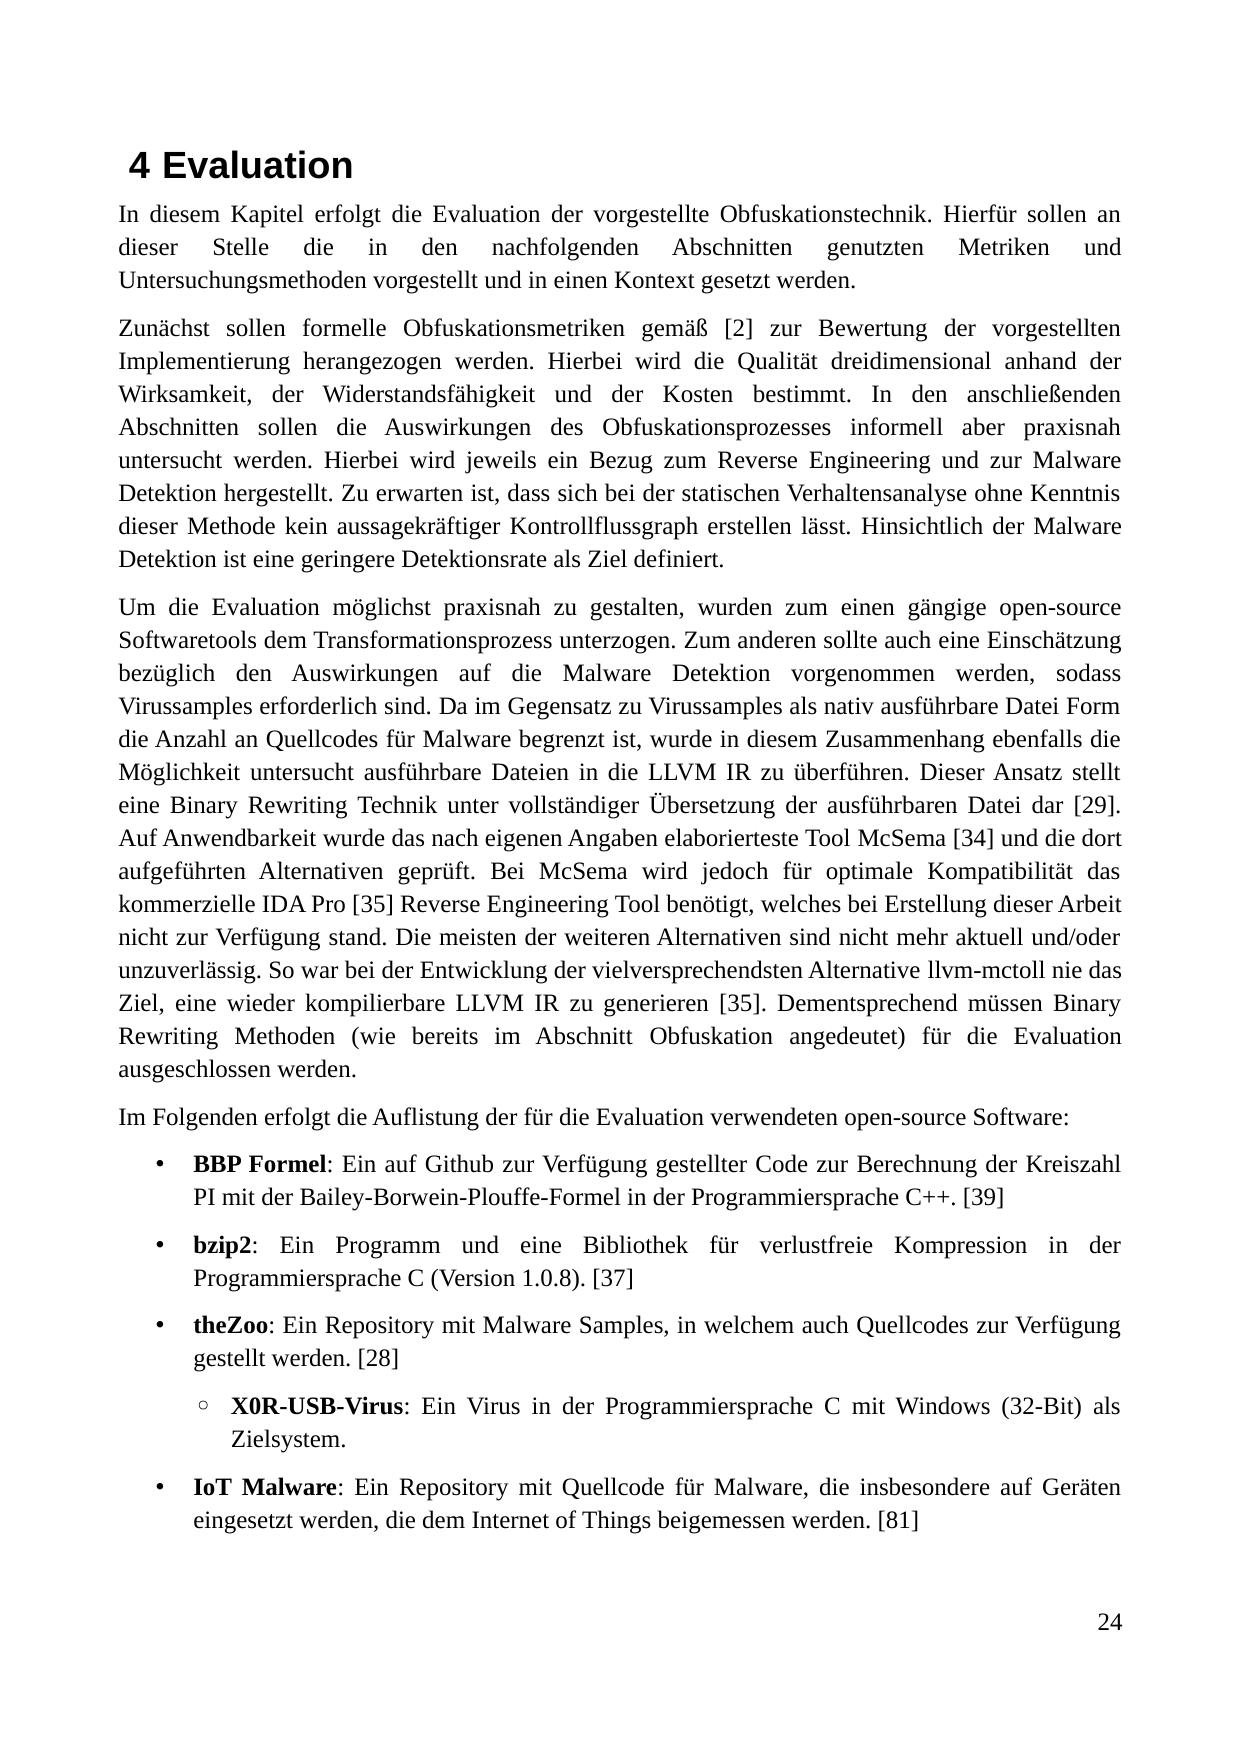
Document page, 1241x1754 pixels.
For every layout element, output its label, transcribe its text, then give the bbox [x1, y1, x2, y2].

subtitle Evaluation [118, 143, 1122, 187]
list BBP Formel: Ein auf Github zur Verfügung gestellter Code zur Berechnung der Kreiszahl PI mit der Bailey-Borwein-Plouffe-Formel in der Programmiersprache C++. [39] [156, 1149, 1122, 1211]
list theZoo: Ein Repository mit Malware Samples, in welchem auch Quellcodes zur Verfügung gestellt werden. [28] [156, 1310, 1122, 1372]
text Um die Evaluation möglichst praxisnah zu gestalten, wurden zum einen gängige open-source Softwaretools dem Transformationsprozess unterzogen. Zum anderen sollte auch eine Einschätzung bezüglich den Auswirkungen auf die Malware Detektion vorgenommen werden, sodass Virussamples erforderlich sind. Da im Gegensatz zu Virussamples als nativ ausführbare Datei Form die Anzahl an Quellcodes für Malware begrenzt ist, wurde in diesem Zusammenhang ebenfalls die Möglichkeit untersucht ausführbare Dateien in die LLVM IR zu überführen. Dieser Ansatz stellt eine Binary Rewriting Technik unter vollständiger Übersetzung der ausführbaren Datei dar [29]. Auf Anwendbarkeit wurde das nach eigenen Angaben elaborierteste Tool McSema [34] und die dort aufgeführten Alternativen geprüft. Bei McSema wird jedoch für optimale Kompatibilität das kommerzielle IDA Pro [35] Reverse Engineering Tool benötigt, welches bei Erstellung dieser Arbeit nicht zur Verfügung stand. Die meisten der weiteren Alternativen sind nicht mehr aktuell und/oder unzuverlässig. So war bei der Entwicklung der vielversprechendsten Alternative llvm-mctoll nie das Ziel, eine wieder kompilierbare LLVM IR zu generieren [35]. Dementsprechend müssen Binary Rewriting Methoden (wie bereits im Abschnitt Obfuskation angedeutet) für die Evaluation ausgeschlossen werden. [118, 592, 1122, 1083]
list bzip2: Ein Programm und eine Bibliothek für verlustfreie Kompression in der Programmiersprache C (Version 1.0.8). [37] [156, 1230, 1122, 1292]
text In diesem Kapitel erfolgt die Evaluation der vorgestellte Obfuskationstechnik. Hierfür sollen an dieser Stelle die in den nachfolgenden Abschnitten genutzten Metriken und Untersuchungsmethoden vorgestellt und in einen Kontext gesetzt werden. [118, 199, 1122, 294]
text Im Folgenden erfolgt die Auflistung der für die Evaluation verwendeten open-source Software: [118, 1102, 1122, 1130]
text Zunächst sollen formelle Obfuskationsmetriken gemäß [2] zur Bewertung der vorgestellten Implementierung herangezogen werden. Hierbei wird die Qualität dreidimensional anhand der Wirksamkeit, der Widerstandsfähigkeit und der Kosten bestimmt. In den anschließenden Abschnitten sollen die Auswirkungen des Obfuskationsprozesses informell aber praxisnah untersucht werden. Hierbei wird jeweils ein Bezug zum Reverse Engineering und zur Malware Detektion hergestellt. Zu erwarten ist, dass sich bei der statischen Verhaltensanalyse ohne Kenntnis dieser Methode kein aussagekräftiger Kontrollflussgraph erstellen lässt. Hinsichtlich der Malware Detektion ist eine geringere Detektionsrate als Ziel definiert. [118, 313, 1122, 573]
list X0R-USB-Virus: Ein Virus in der Programmiersprache C mit Windows (32-Bit) als Zielsystem. [193, 1391, 1122, 1453]
list IoT Malware: Ein Repository mit Quellcode für Malware, die insbesondere auf Geräten eingesetzt werden, die dem Internet of Things beigemessen werden. [81] [156, 1472, 1122, 1533]
